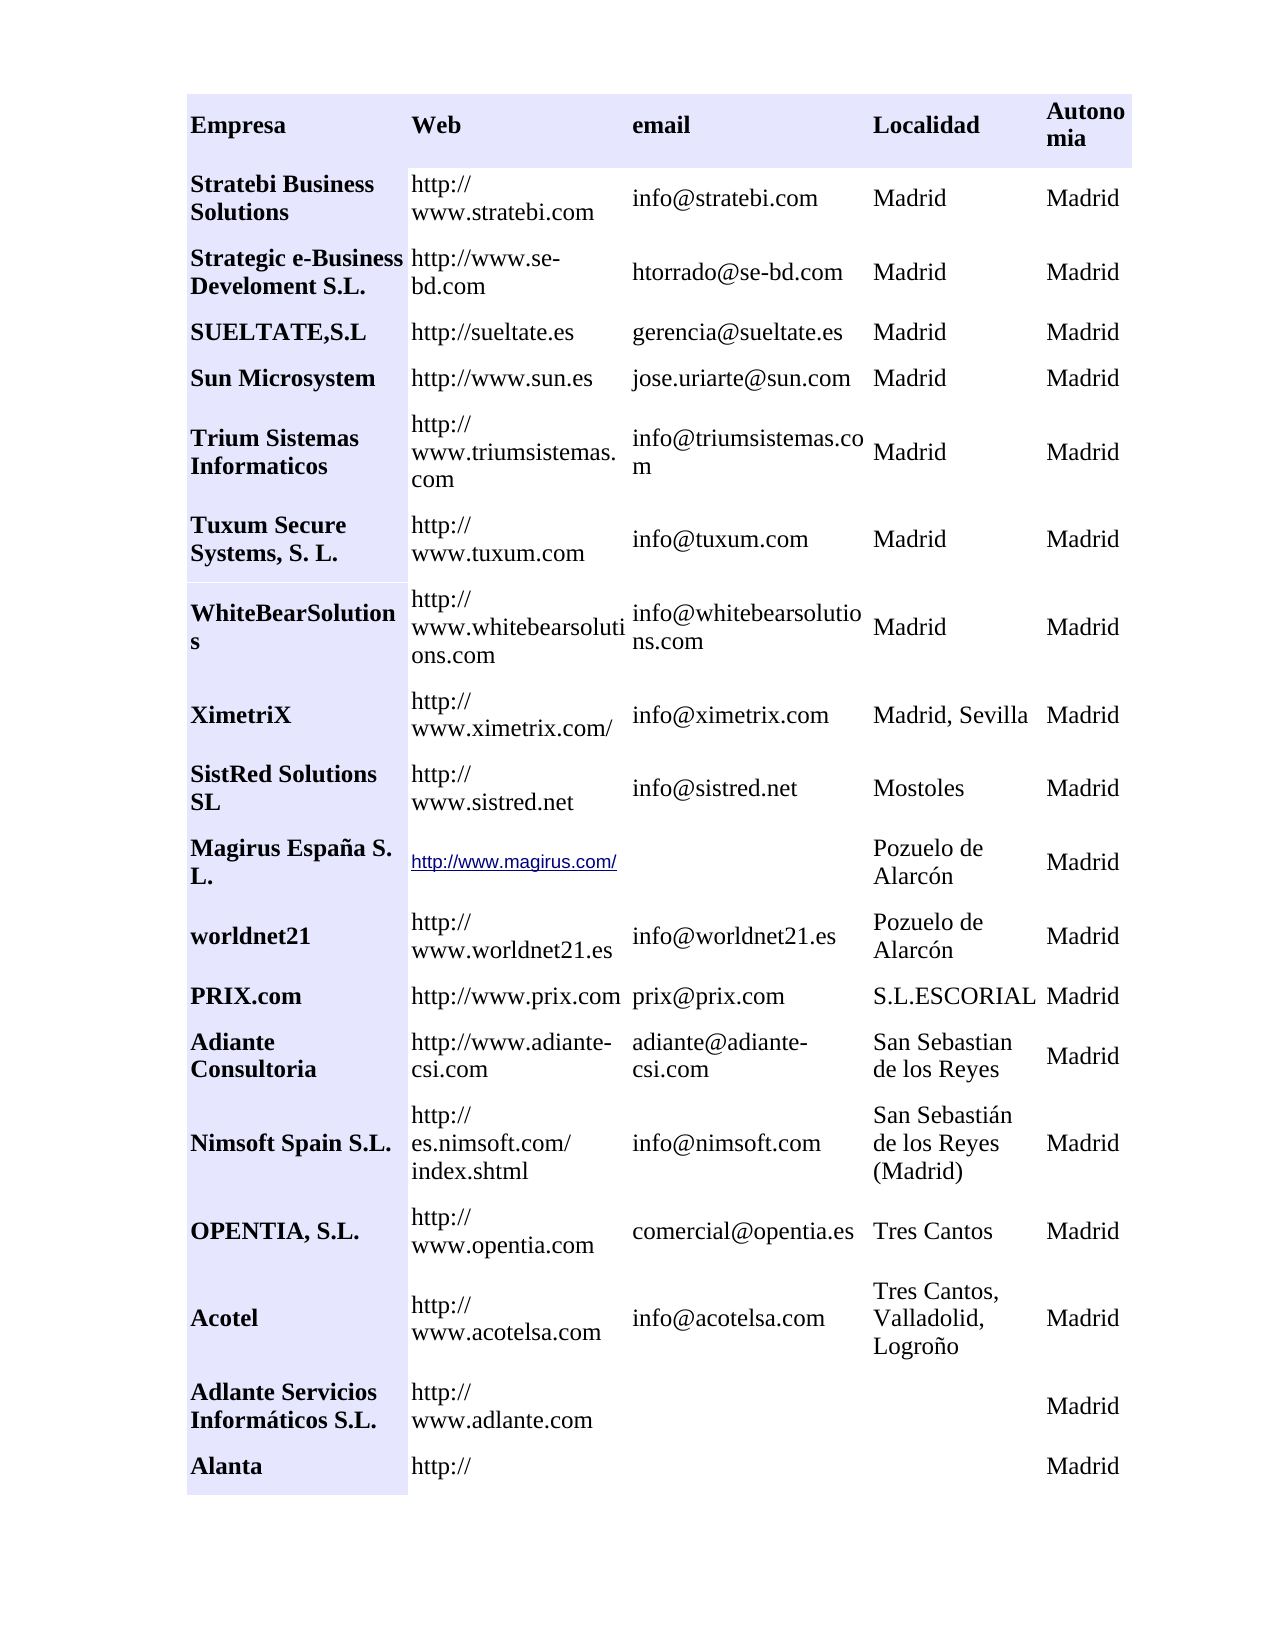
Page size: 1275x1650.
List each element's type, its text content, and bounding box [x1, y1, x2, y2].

table_cell prix@prix.com [629, 979, 870, 1025]
table_cell comercial@opentia.es [629, 1200, 870, 1274]
table_cell WhiteBearSolutions [187, 583, 408, 684]
table_cell XimetriX [187, 684, 408, 758]
table_cell info@sistred.net [629, 758, 870, 831]
table_cell http:// [408, 1449, 629, 1495]
table_cell Madrid [1043, 583, 1132, 684]
table_cell Madrid [870, 168, 1043, 241]
table_cell [629, 1375, 870, 1449]
table_cell http://www.adlante.com [408, 1375, 629, 1449]
table_cell http://www.adiante-csi.com [408, 1025, 629, 1099]
table_cell info@triumsistemas.com [629, 407, 870, 509]
table_cell Madrid [1043, 1099, 1132, 1200]
table_cell Strategic e-Business Develoment S.L. [187, 241, 408, 315]
table_cell info@tuxum.com [629, 509, 870, 582]
table_cell htorrado@se-bd.com [629, 241, 870, 315]
table_cell info@acotelsa.com [629, 1274, 870, 1375]
table_cell Madrid [1043, 1200, 1132, 1274]
table_cell http://www.acotelsa.com [408, 1274, 629, 1375]
table_cell http://www.stratebi.com [408, 168, 629, 241]
table_cell Madrid [1043, 905, 1132, 979]
table_cell http://www.sistred.net [408, 758, 629, 831]
table_cell [870, 1449, 1043, 1495]
table_cell Acotel [187, 1274, 408, 1375]
table_cell http://www.opentia.com [408, 1200, 629, 1274]
table_cell San Sebastian de los Reyes [870, 1025, 1043, 1099]
table_cell [629, 1449, 870, 1495]
table_cell Madrid [870, 315, 1043, 361]
table_cell http://www.triumsistemas.com [408, 407, 629, 509]
table_header Localidad [870, 94, 1043, 168]
table_cell info@worldnet21.es [629, 905, 870, 979]
table_header email [629, 94, 870, 168]
table_cell http://www.worldnet21.es [408, 905, 629, 979]
table_cell Madrid [1043, 168, 1132, 241]
table_cell Madrid [870, 361, 1043, 407]
table_cell jose.uriarte@sun.com [629, 361, 870, 407]
table_cell http://www.magirus.com/ [408, 831, 629, 905]
table_cell http://www.ximetrix.com/ [408, 684, 629, 758]
table_cell http://www.se-bd.com [408, 241, 629, 315]
table_cell Madrid [870, 241, 1043, 315]
table_cell info@ximetrix.com [629, 684, 870, 758]
table_cell info@nimsoft.com [629, 1099, 870, 1200]
table_header Web [408, 94, 629, 168]
table_cell Magirus España S. L. [187, 831, 408, 905]
table_cell Madrid [1043, 758, 1132, 831]
table_cell http://www.tuxum.com [408, 509, 629, 582]
table_cell Pozuelo de Alarcón [870, 905, 1043, 979]
table_cell Madrid [1043, 361, 1132, 407]
table_cell Madrid [1043, 979, 1132, 1025]
table_cell Madrid [1043, 407, 1132, 509]
table_cell Trium Sistemas Informaticos [187, 407, 408, 509]
table_cell Sun Microsystem [187, 361, 408, 407]
table_cell Madrid [1043, 509, 1132, 582]
table_cell S.L.ESCORIAL [870, 979, 1043, 1025]
table_cell Pozuelo de Alarcón [870, 831, 1043, 905]
table_cell http://www.prix.com [408, 979, 629, 1025]
table_cell Madrid [870, 407, 1043, 509]
table_cell SUELTATE,S.L [187, 315, 408, 361]
table_cell [870, 1375, 1043, 1449]
table_cell Tuxum Secure Systems, S. L. [187, 509, 408, 582]
table_cell Madrid [1043, 315, 1132, 361]
table_cell info@whitebearsolutions.com [629, 583, 870, 684]
table_cell gerencia@sueltate.es [629, 315, 870, 361]
table_cell http://sueltate.es [408, 315, 629, 361]
table_cell Madrid [1043, 241, 1132, 315]
table_cell Adlante Servicios Informáticos S.L. [187, 1375, 408, 1449]
table_cell Mostoles [870, 758, 1043, 831]
table_cell Madrid [1043, 684, 1132, 758]
table_cell SistRed Solutions SL [187, 758, 408, 831]
table_cell [629, 831, 870, 905]
table_cell Madrid [1043, 1274, 1132, 1375]
table_cell Madrid [1043, 831, 1132, 905]
table_cell Madrid [1043, 1025, 1132, 1099]
table_cell Madrid [870, 509, 1043, 582]
table_cell OPENTIA, S.L. [187, 1200, 408, 1274]
table_cell http://www.whitebearsolutions.com [408, 583, 629, 684]
table_cell Madrid [1043, 1449, 1132, 1495]
table_cell PRIX.com [187, 979, 408, 1025]
table_header Autonomia [1043, 94, 1132, 168]
table_cell Tres Cantos, Valladolid, Logroño [870, 1274, 1043, 1375]
table_cell http://es.nimsoft.com/index.shtml [408, 1099, 629, 1200]
table_cell worldnet21 [187, 905, 408, 979]
table_cell Madrid [870, 583, 1043, 684]
table_cell http://www.sun.es [408, 361, 629, 407]
table_cell Tres Cantos [870, 1200, 1043, 1274]
table_cell info@stratebi.com [629, 168, 870, 241]
table_cell San Sebastián de los Reyes (Madrid) [870, 1099, 1043, 1200]
table_cell Madrid [1043, 1375, 1132, 1449]
table_cell Stratebi Business Solutions [187, 168, 408, 241]
table_cell Nimsoft Spain S.L. [187, 1099, 408, 1200]
table_cell Adiante Consultoria [187, 1025, 408, 1099]
table_cell Madrid, Sevilla [870, 684, 1043, 758]
table_cell Alanta [187, 1449, 408, 1495]
table_header Empresa [187, 94, 408, 168]
table_cell adiante@adiante-csi.com [629, 1025, 870, 1099]
